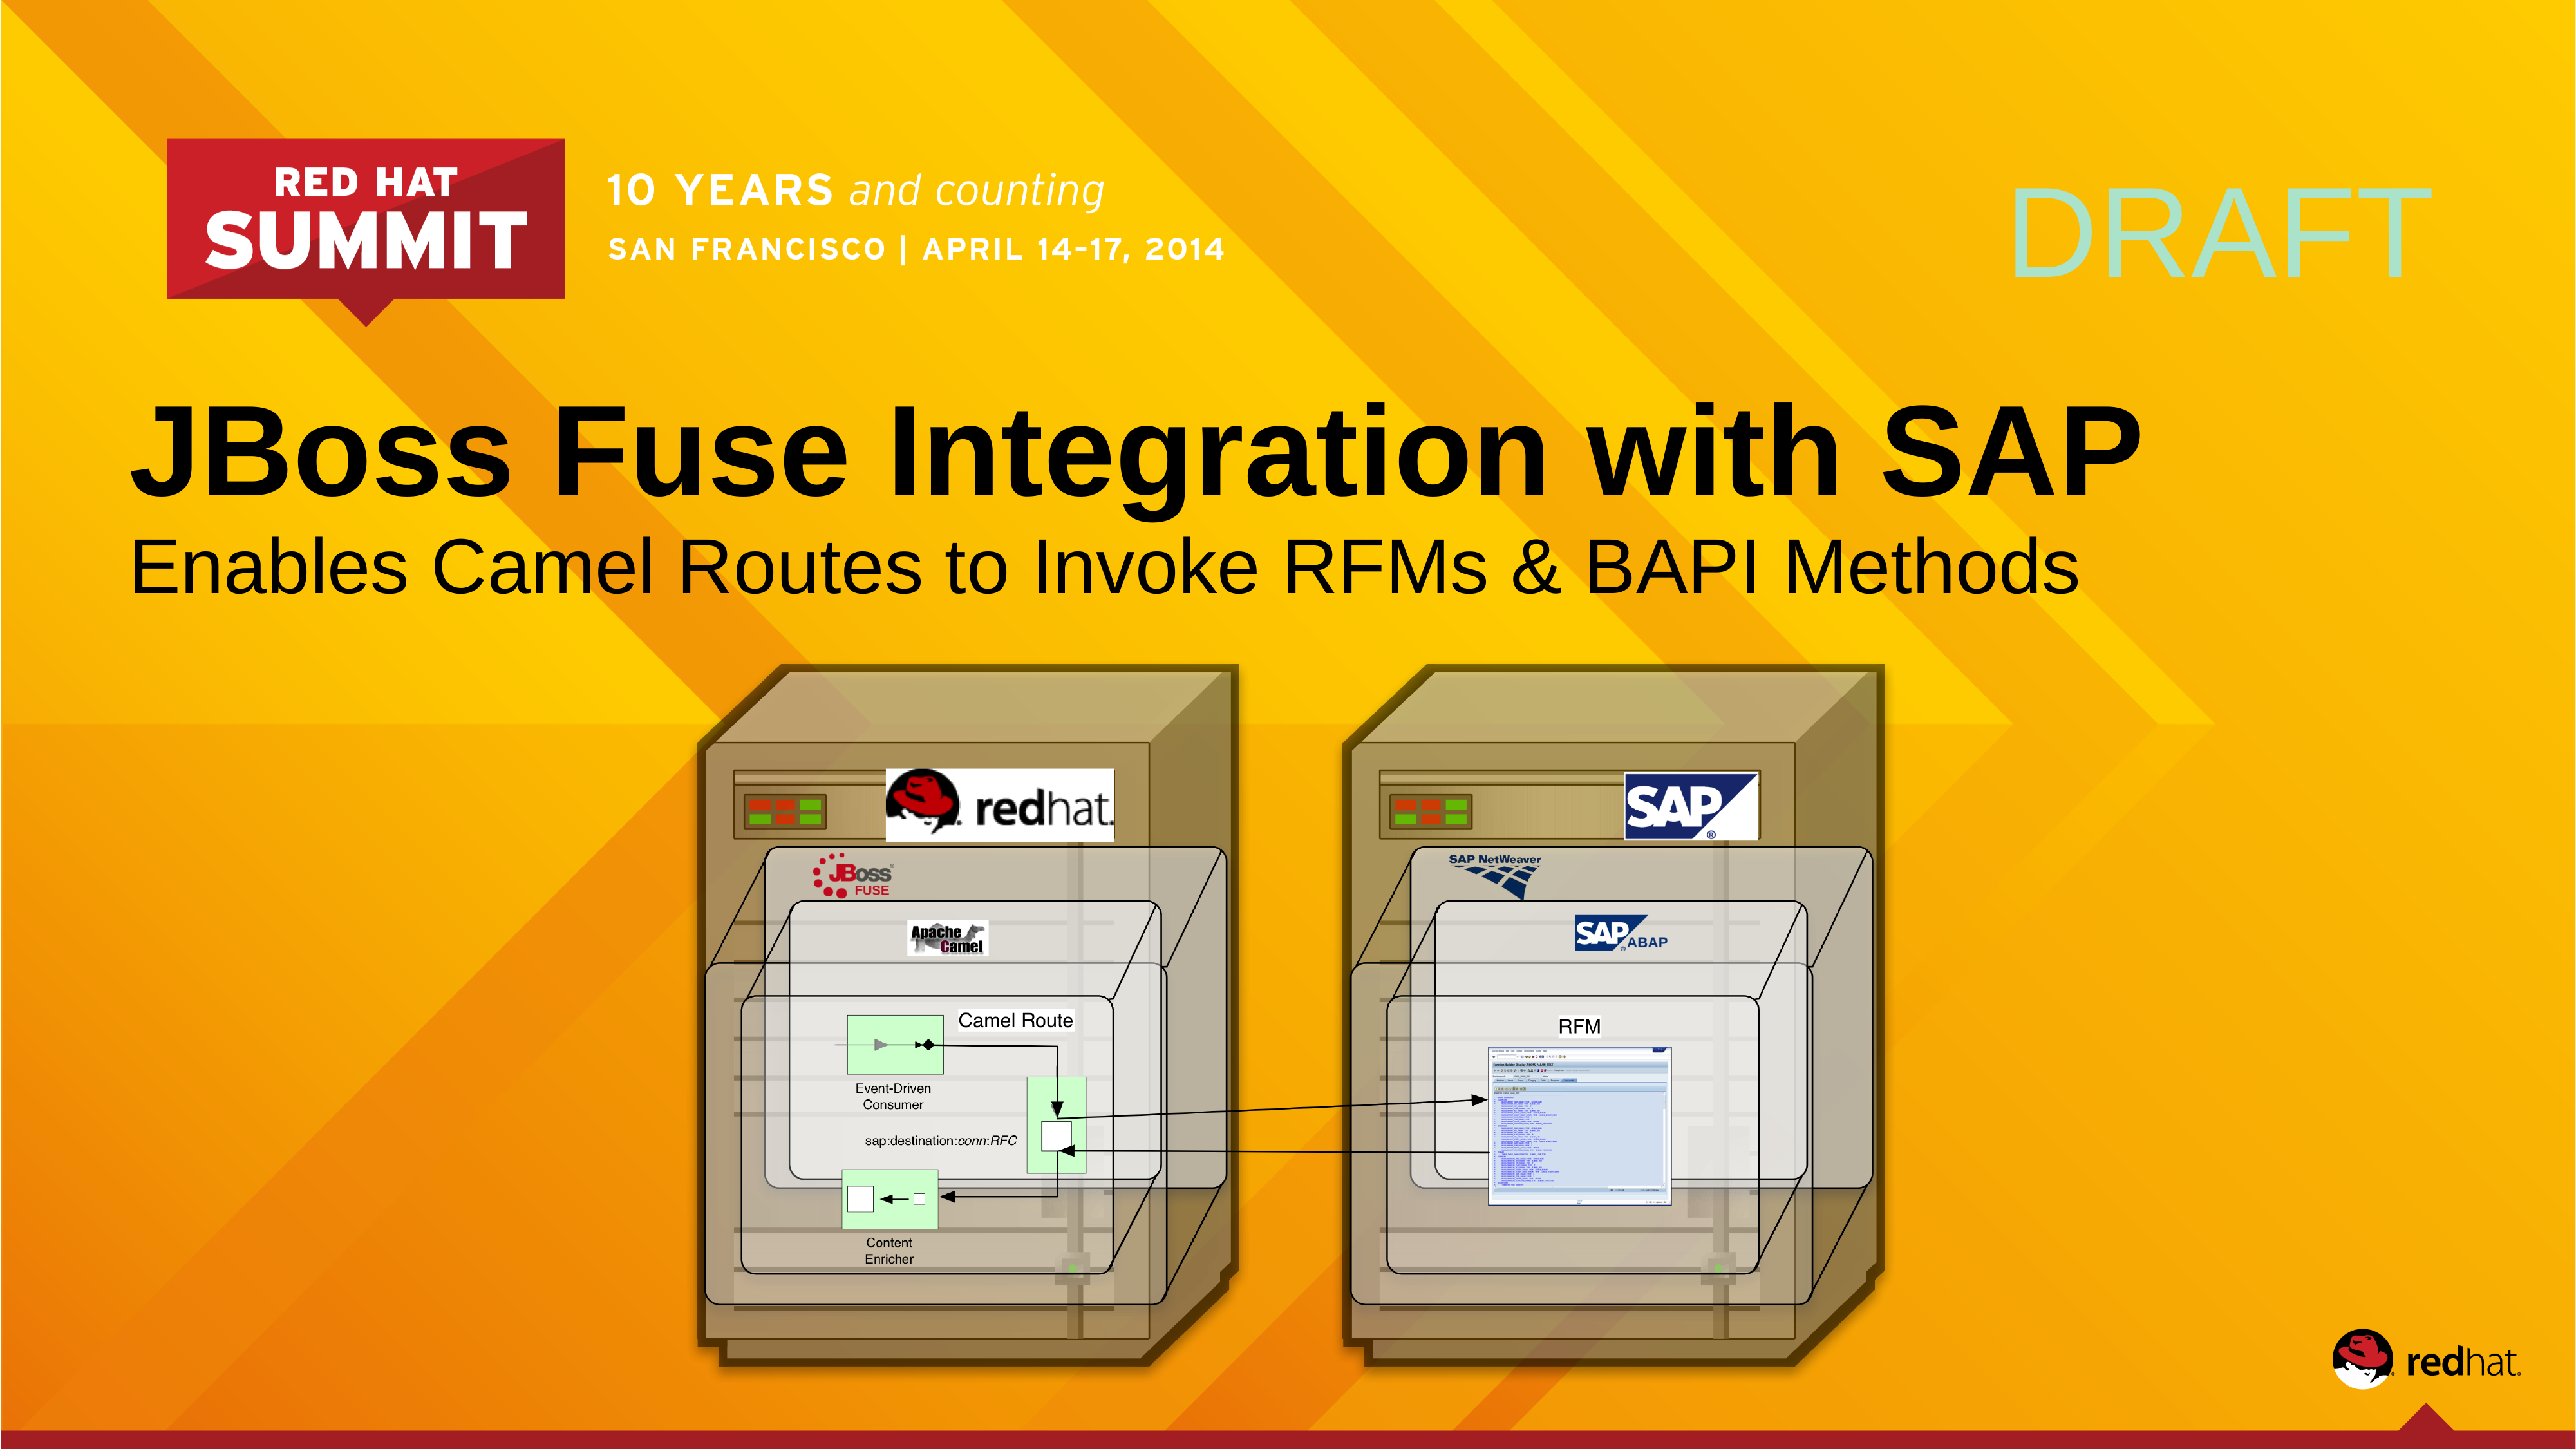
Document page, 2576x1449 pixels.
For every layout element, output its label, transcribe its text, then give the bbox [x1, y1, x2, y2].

text_box JBoss Fuse Integration with SAP Enables Camel Routes to Invoke RFMs & BAPI Methods [129, 370, 2447, 612]
picture [1, 0, 2576, 1449]
